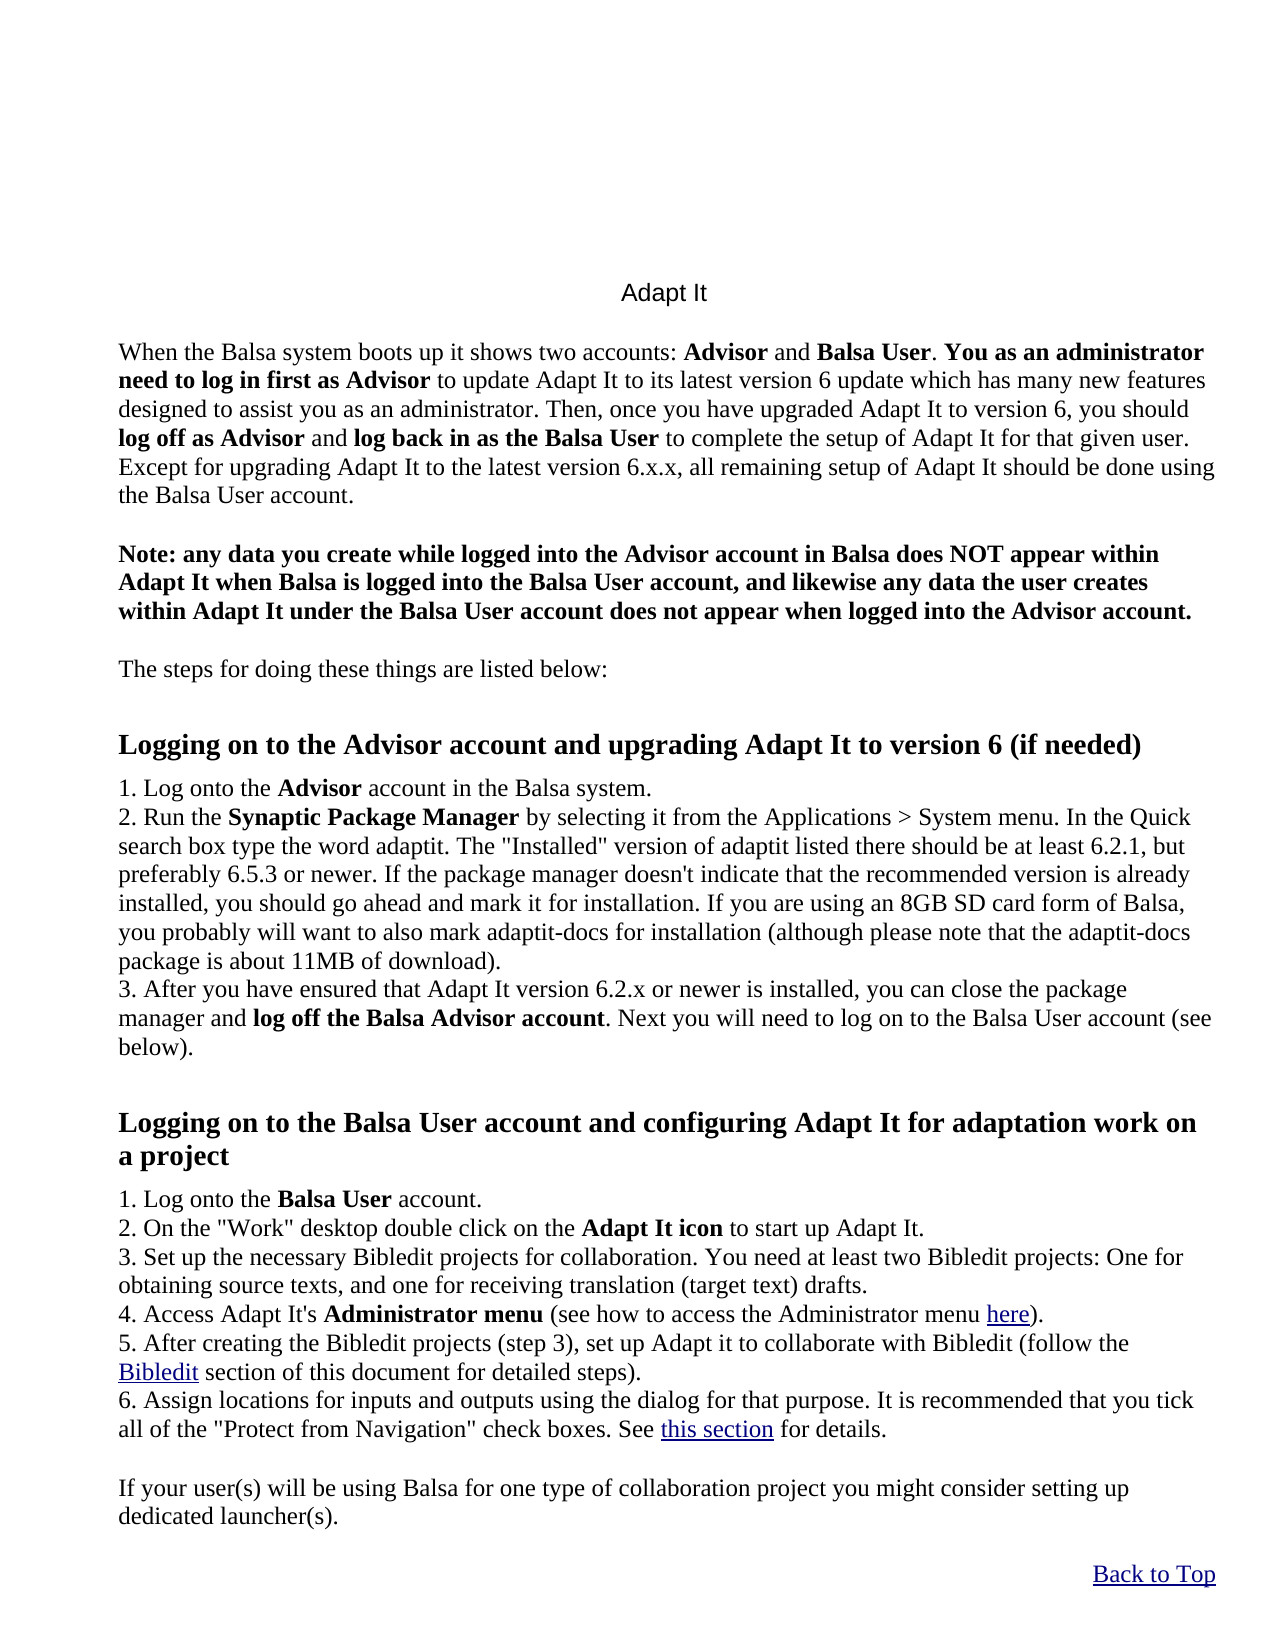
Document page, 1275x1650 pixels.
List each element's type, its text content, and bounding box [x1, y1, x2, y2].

text The steps for doing these things are listed below: [118, 654, 1216, 683]
text 1. Log onto the Advisor account in the Balsa system. 2. Run the Synaptic Package Manager by selecting it from the Applications > System menu. In the Quick search box type the word adaptit. The "Installed" version of adaptit listed there should be at least 6.2.1, but preferably 6.5.3 or newer. If the package manager doesn't indicate that the recommended version is already installed, you should go ahead and mark it for installation. If you are using an 8GB SD card form of Balsa, you probably will want to also mark adaptit-docs for installation (although please note that the adaptit-docs package is about 11MB of download). 3. After you have ensured that Adapt It version 6.2.x or newer is installed, you can close the package manager and log off the Balsa Advisor account. Next you will need to log on to the Balsa User account (see below). [118, 773, 1216, 1061]
text Adapt It [118, 278, 1216, 307]
text 1. Log onto the Balsa User account. 2. On the "Work" desktop double click on the Adapt It icon to start up Adapt It. 3. Set up the necessary Bibledit projects for collaboration. You need at least two Bibledit projects: One for obtaining source texts, and one for receiving translation (target text) drafts. 4. Access Adapt It's Administrator menu (see how to access the Administrator menu here). 5. After creating the Bibledit projects (step 3), set up Adapt it to collaborate with Bibledit (follow the Bibledit section of this document for detailed steps). 6. Assign locations for inputs and outputs using the dialog for that purpose. It is recommended that you tick all of the "Protect from Navigation" check boxes. See this section for details. [118, 1184, 1216, 1443]
text Note: any data you create while logged into the Advisor account in Balsa does NOT appear within Adapt It when Balsa is logged into the Balsa User account, and likewise any data the user creates within Adapt It under the Balsa User account does not appear when logged into the Advisor account. [118, 539, 1216, 625]
text If your user(s) will be using Balsa for one type of collaboration project you might consider setting up dedicated launcher(s). [118, 1473, 1216, 1530]
subtitle Logging on to the Advisor account and upgrading Adapt It to version 6 (if needed) [118, 727, 1216, 761]
text Back to Top [118, 1559, 1216, 1588]
text When the Balsa system boots up it shows two accounts: Advisor and Balsa User. You as an administrator need to log in first as Advisor to update Adapt It to its latest version 6 update which has many new features designed to assist you as an administrator. Then, once you have upgraded Adapt It to version 6, you should log off as Advisor and log back in as the Balsa User to complete the setup of Adapt It for that given user. Except for upgrading Adapt It to the latest version 6.x.x, all remaining setup of Adapt It should be done using the Balsa User account. [118, 337, 1216, 509]
subtitle Logging on to the Balsa User account and configuring Adapt It for adaptation work on a project [118, 1105, 1216, 1172]
